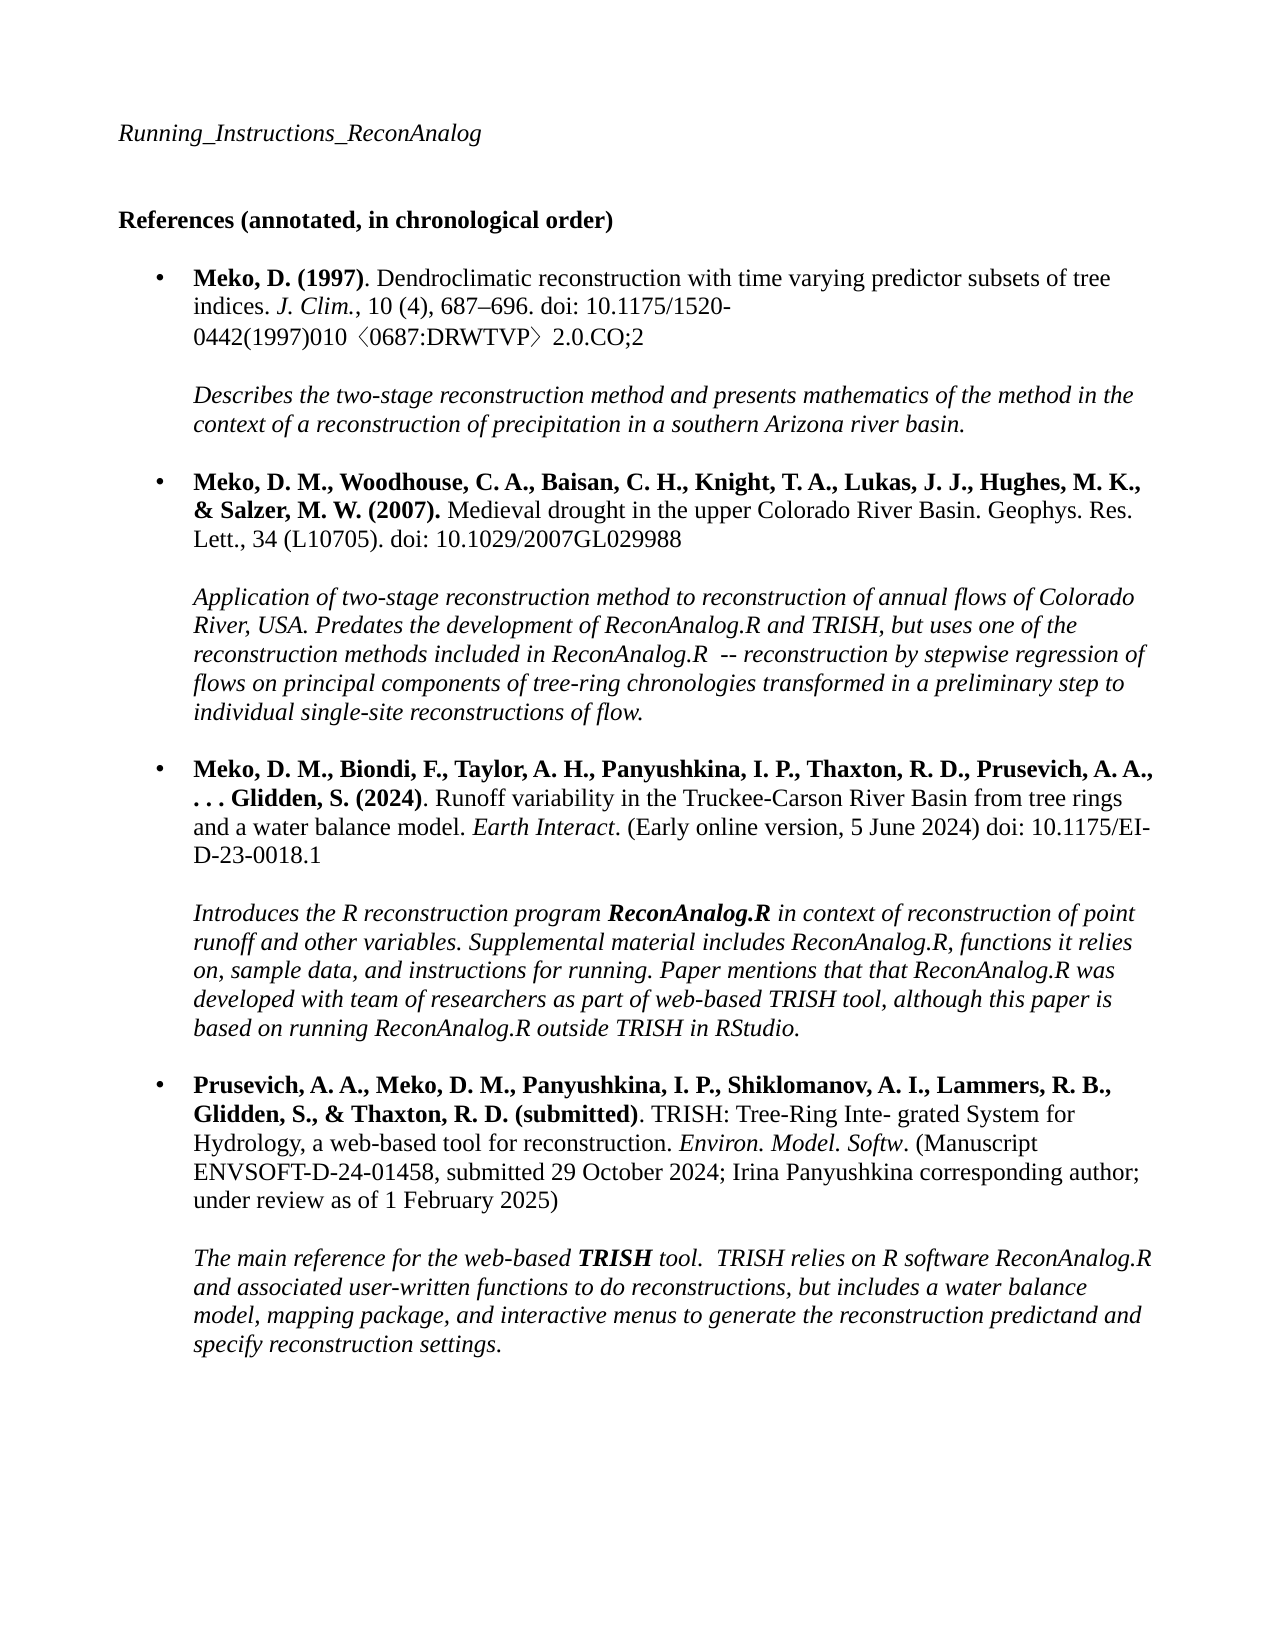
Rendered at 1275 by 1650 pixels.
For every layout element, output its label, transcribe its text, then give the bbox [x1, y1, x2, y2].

list Meko, D. (1997). Dendroclimatic reconstruction with time varying predictor subsets of tree indices. J. Clim., 10 (4), 687–696. doi: 10.1175/1520-0442(1997)010〈0687:DRWTVP〉2.0.CO;2 Describes the two-stage reconstruction method and presents mathematics of the method in the context of a reconstruction of precipitation in a southern Arizona river basin. [156, 263, 1157, 467]
list Meko, D. M., Woodhouse, C. A., Baisan, C. H., Knight, T. A., Lukas, J. J., Hughes, M. K., & Salzer, M. W. (2007). Medieval drought in the upper Colorado River Basin. Geophys. Res. Lett., 34 (L10705). doi: 10.1029/2007GL029988 Application of two-stage reconstruction method to reconstruction of annual flows of Colorado River, USA. Predates the development of ReconAnalog.R and TRISH, but uses one of the reconstruction methods included in ReconAnalog.R -- reconstruction by stepwise regression of flows on principal components of tree-ring chronologies transformed in a preliminary step to individual single-site reconstructions of flow. [156, 467, 1157, 754]
text References (annotated, in chronological order) [118, 205, 1157, 234]
list Prusevich, A. A., Meko, D. M., Panyushkina, I. P., Shiklomanov, A. I., Lammers, R. B., Glidden, S., & Thaxton, R. D. (submitted). TRISH: Tree-Ring Inte- grated System for Hydrology, a web-based tool for reconstruction. Environ. Model. Softw. (Manuscript ENVSOFT-D-24-01458, submitted 29 October 2024; Irina Panyushkina corresponding author; under review as of 1 February 2025) The main reference for the web-based TRISH tool. TRISH relies on R software ReconAnalog.R and associated user-written functions to do reconstructions, but includes a water balance model, mapping package, and interactive menus to generate the reconstruction predictand and specify reconstruction settings. [156, 1070, 1157, 1387]
list Meko, D. M., Biondi, F., Taylor, A. H., Panyushkina, I. P., Thaxton, R. D., Prusevich, A. A., . . . Glidden, S. (2024). Runoff variability in the Truckee-Carson River Basin from tree rings and a water balance model. Earth Interact. (Early online version, 5 June 2024) doi: 10.1175/EI-D-23-0018.1 Introduces the R reconstruction program ReconAnalog.R in context of reconstruction of point runoff and other variables. Supplemental material includes ReconAnalog.R, functions it relies on, sample data, and instructions for running. Paper mentions that that ReconAnalog.R was developed with team of researchers as part of web-based TRISH tool, although this paper is based on running ReconAnalog.R outside TRISH in RStudio. [156, 754, 1157, 1070]
